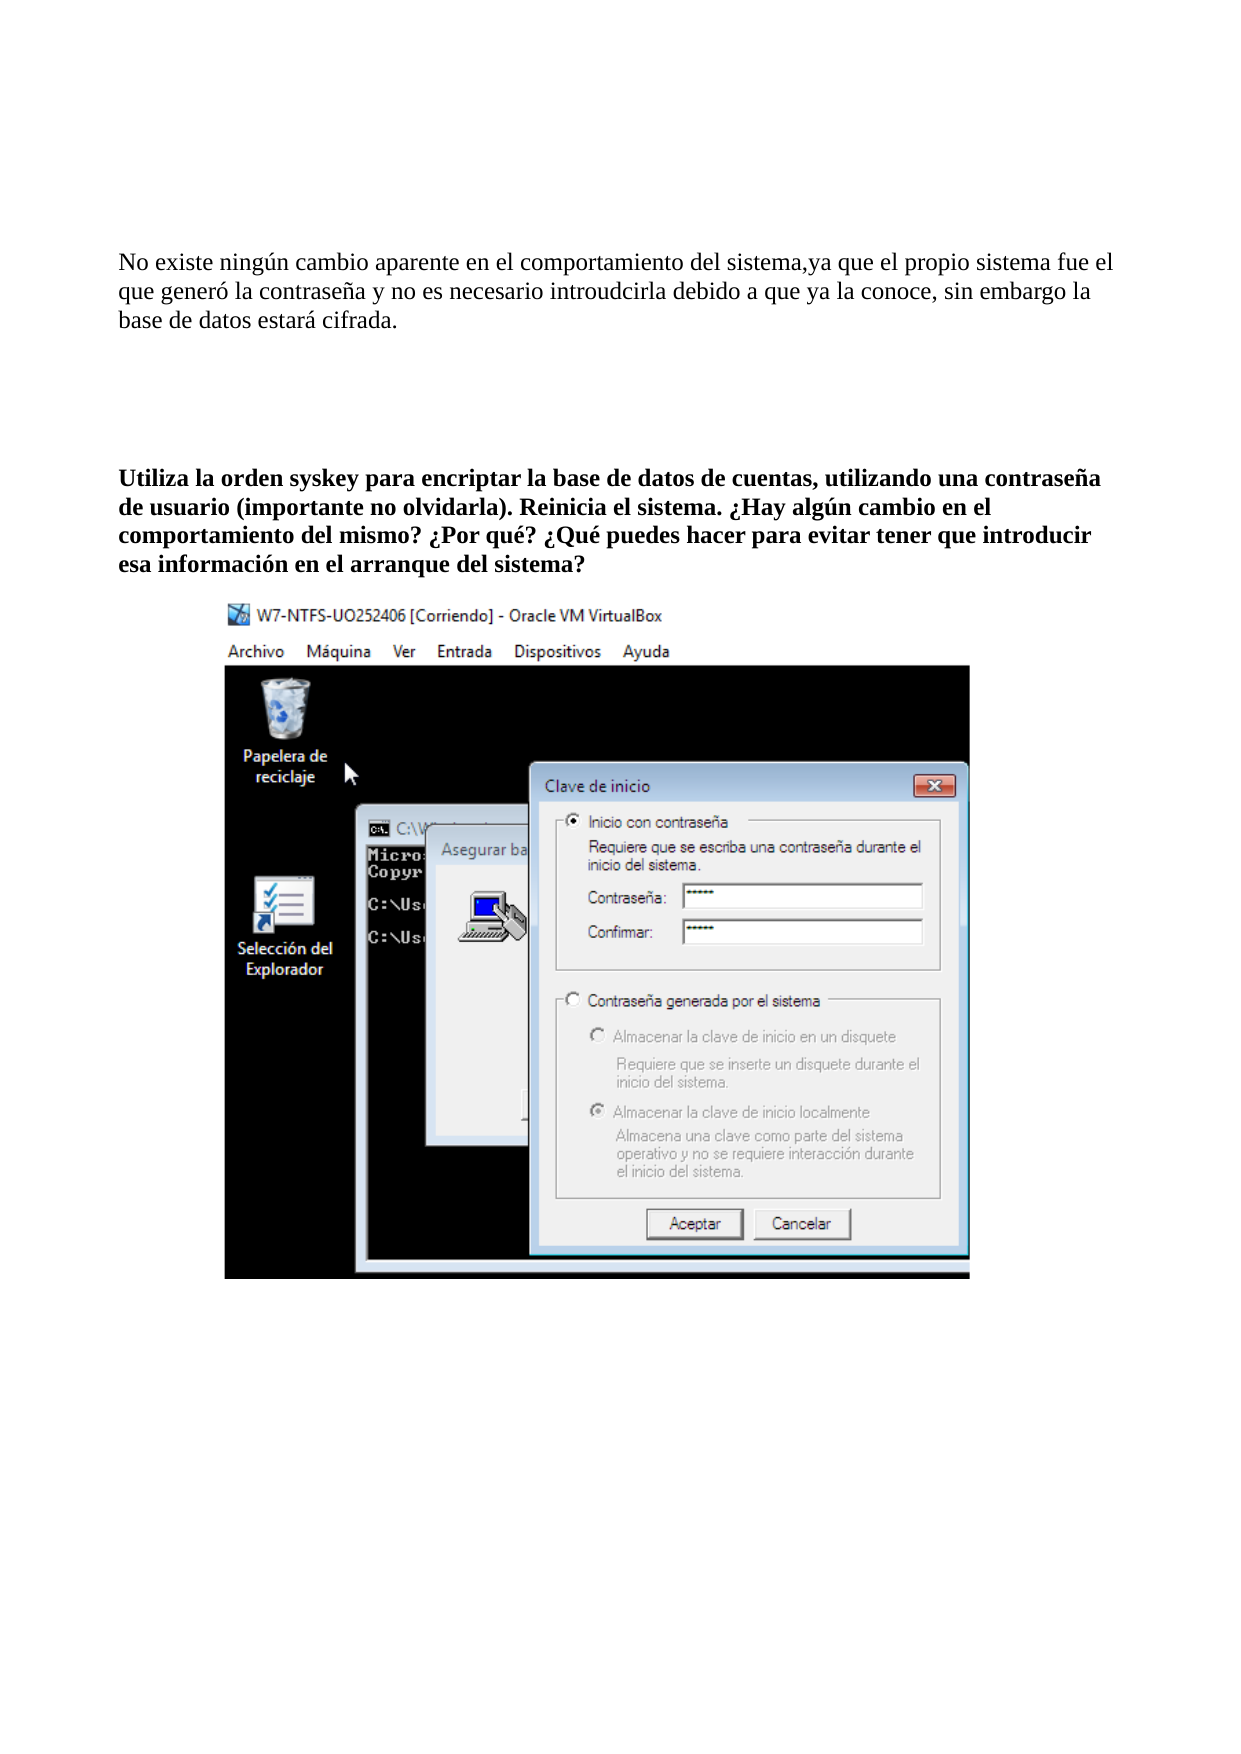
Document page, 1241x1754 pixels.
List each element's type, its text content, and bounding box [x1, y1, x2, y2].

picture [224, 601, 970, 1279]
text Utiliza la orden syskey para encriptar la base de datos de cuentas, utilizando una contraseña de usuario (importante no olvidarla). Reinicia el sistema. ¿Hay algún cambio en el comportamiento del mismo? ¿Por qué? ¿Qué puedes hacer para evitar tener que introducir esa información en el arranque del sistema? [118, 463, 1122, 578]
text No existe ningún cambio aparente en el comportamiento del sistema,ya que el propio sistema fue el que generó la contraseña y no es necesario introudcirla debido a que ya la conoce, sin embargo la base de datos estará cifrada. [118, 247, 1122, 334]
